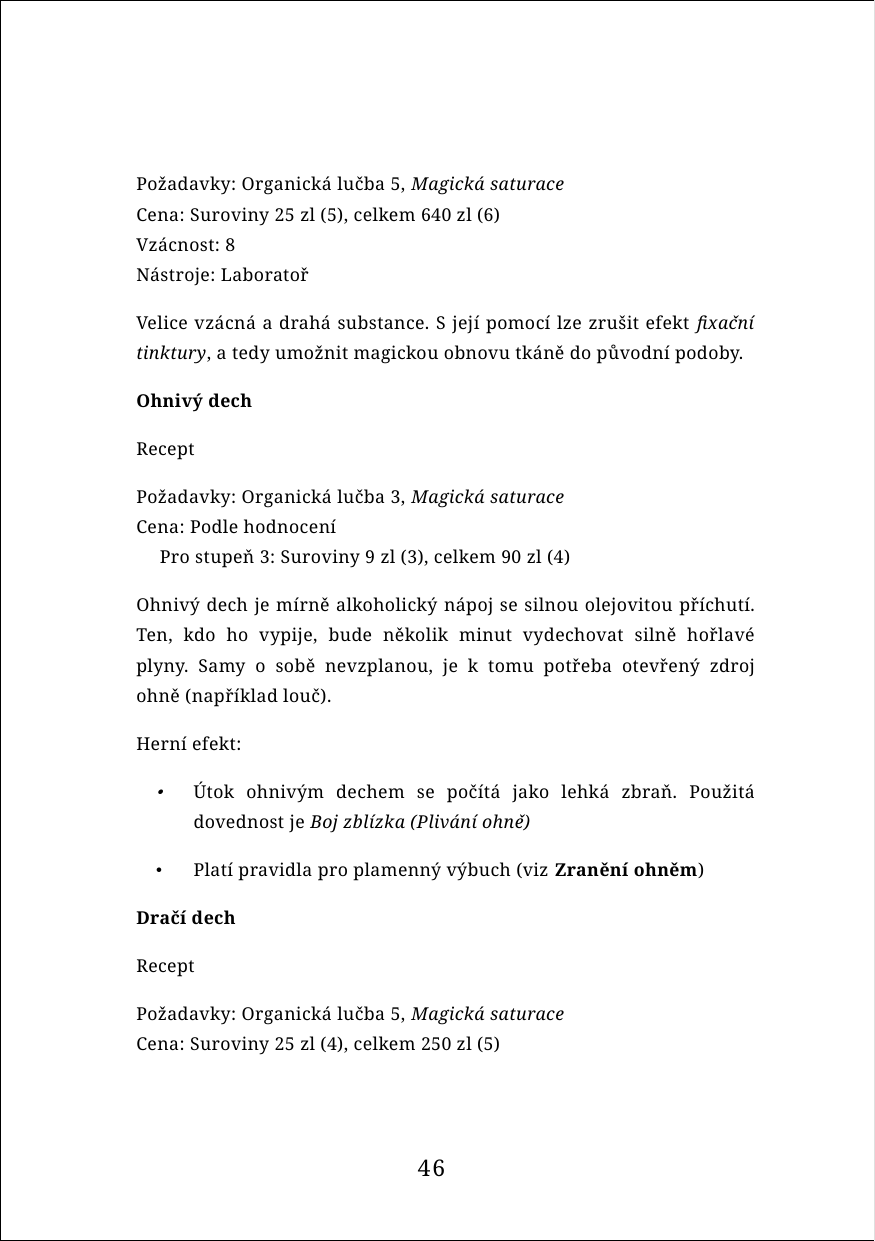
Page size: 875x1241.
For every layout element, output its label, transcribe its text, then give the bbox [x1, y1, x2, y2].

text Recept [136, 436, 756, 461]
text Ohnivý dech [136, 388, 756, 413]
text Požadavky: Organická lučba 5, Magická saturace Cena: Suroviny 25 zl (5), celkem 640 zl (6) Vzácnost: 8 Nástroje: Laboratoř [136, 172, 756, 287]
text Požadavky: Organická lučba 5, Magická saturace Cena: Suroviny 25 zl (4), celkem 250 zl (5) [136, 1001, 756, 1055]
text Požadavky: Organická lučba 3, Magická saturace Cena: Podle hodnocení Pro stupeň 3: Suroviny 9 zl (3), celkem 90 zl (4) [136, 484, 756, 569]
text Herní efekt: [136, 731, 756, 755]
text Dračí dech [136, 905, 756, 929]
list Platí pravidla pro plamenný výbuch (viz Zranění ohněm) [156, 857, 756, 881]
text Recept [136, 953, 756, 977]
text Ohnivý dech je mírně alkoholický nápoj se silnou olejovitou příchutí. Ten, kdo ho vypije, bude několik minut vydechovat silně hořlavé plyny. Samy o sobě nevzplanou, je k tomu potřeba otevřený zdroj ohně (například louč). [136, 593, 756, 707]
text Velice vzácná a drahá substance. S její pomocí lze zrušit efekt fixační tinktury, a tedy umožnit magickou obnovu tkáně do původní podoby. [136, 310, 756, 365]
list Útok ohnivým dechem se počítá jako lehká zbraň. Použitá dovednost je Boj zblízka (Plivání ohně) [156, 779, 756, 833]
